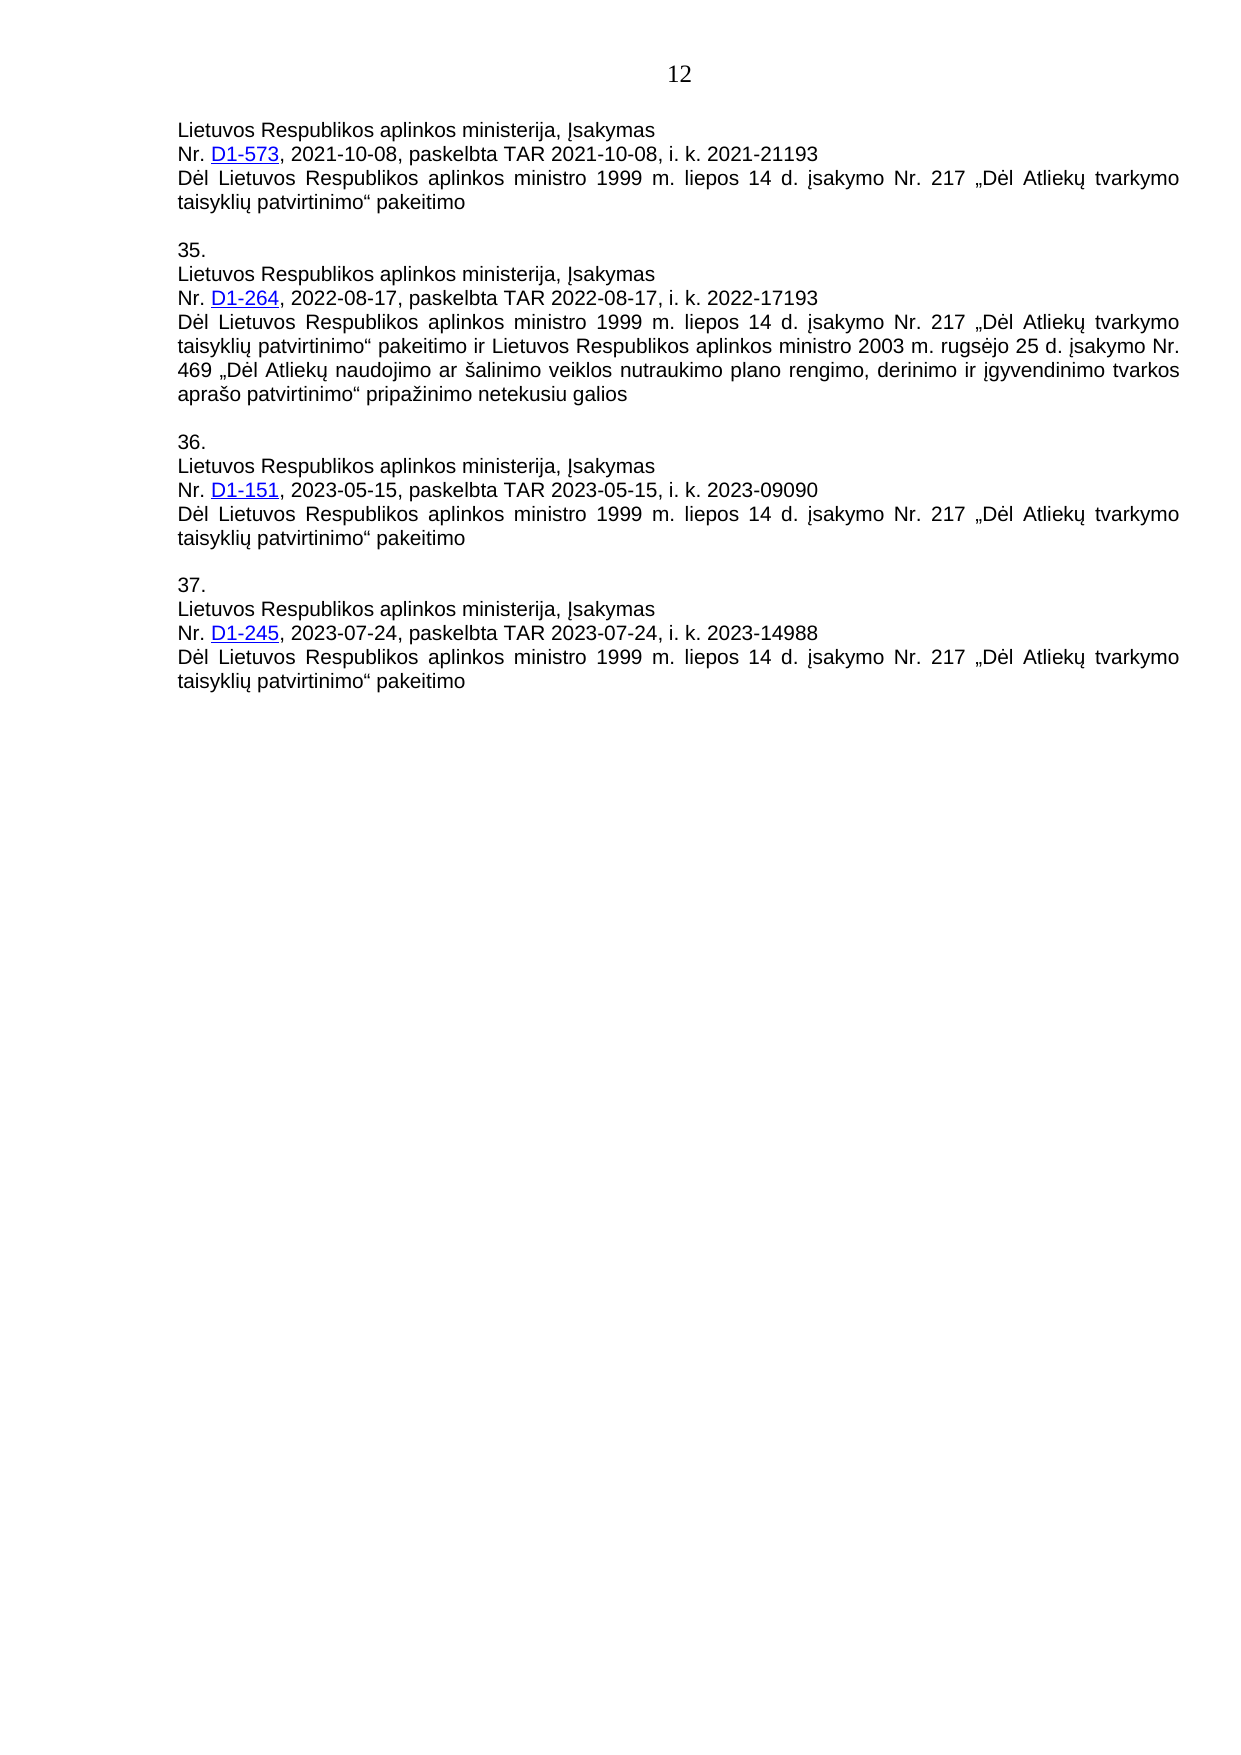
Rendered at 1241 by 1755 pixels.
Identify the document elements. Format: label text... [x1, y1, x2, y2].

text Nr. D1-151, 2023-05-15, paskelbta TAR 2023-05-15, i. k. 2023-09090 [177, 477, 1181, 501]
text Lietuvos Respublikos aplinkos ministerija, Įsakymas [177, 262, 1181, 286]
text Dėl Lietuvos Respublikos aplinkos ministro 1999 m. liepos 14 d. įsakymo Nr. 217 „Dėl Atliekų tvarkymo taisyklių patvirtinimo“ pakeitimo [177, 166, 1181, 214]
text Nr. D1-573, 2021-10-08, paskelbta TAR 2021-10-08, i. k. 2021-21193 [177, 142, 1181, 166]
text Lietuvos Respublikos aplinkos ministerija, Įsakymas [177, 118, 1181, 142]
text Dėl Lietuvos Respublikos aplinkos ministro 1999 m. liepos 14 d. įsakymo Nr. 217 „Dėl Atliekų tvarkymo taisyklių patvirtinimo“ pakeitimo [177, 645, 1181, 693]
text Lietuvos Respublikos aplinkos ministerija, Įsakymas [177, 597, 1181, 621]
text Dėl Lietuvos Respublikos aplinkos ministro 1999 m. liepos 14 d. įsakymo Nr. 217 „Dėl Atliekų tvarkymo taisyklių patvirtinimo“ pakeitimo [177, 501, 1181, 549]
text Dėl Lietuvos Respublikos aplinkos ministro 1999 m. liepos 14 d. įsakymo Nr. 217 „Dėl Atliekų tvarkymo taisyklių patvirtinimo“ pakeitimo ir Lietuvos Respublikos aplinkos ministro 2003 m. rugsėjo 25 d. įsakymo Nr. 469 „Dėl Atliekų naudojimo ar šalinimo veiklos nutraukimo plano rengimo, derinimo ir įgyvendinimo tvarkos aprašo patvirtinimo“ pripažinimo netekusiu galios [177, 310, 1181, 406]
text Lietuvos Respublikos aplinkos ministerija, Įsakymas [177, 453, 1181, 477]
text Nr. D1-245, 2023-07-24, paskelbta TAR 2023-07-24, i. k. 2023-14988 [177, 621, 1181, 645]
text 35. [177, 238, 1181, 262]
text Nr. D1-264, 2022-08-17, paskelbta TAR 2022-08-17, i. k. 2022-17193 [177, 286, 1181, 310]
text 37. [177, 573, 1181, 597]
text 36. [177, 429, 1181, 453]
